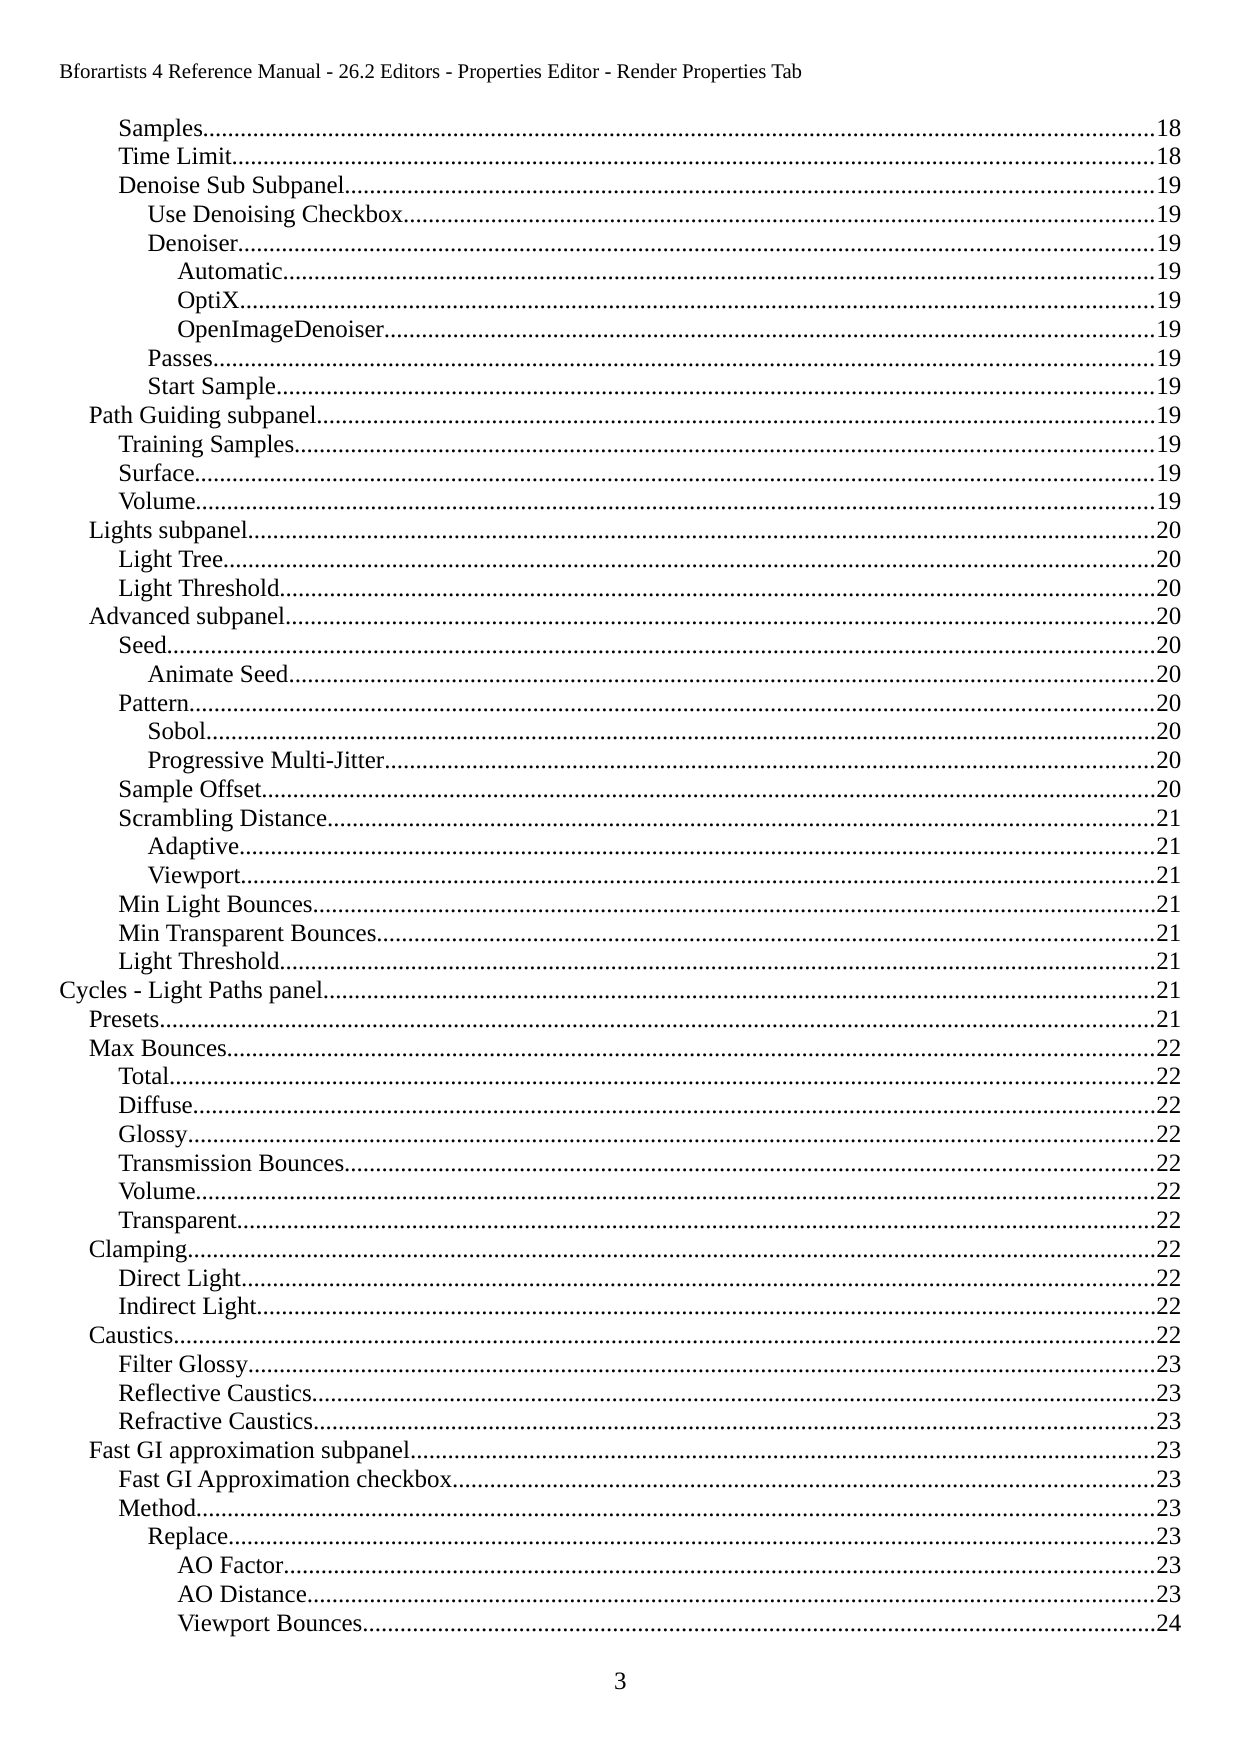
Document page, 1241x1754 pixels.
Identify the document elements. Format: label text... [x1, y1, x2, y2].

text Use Denoising Checkbox 19 [147, 199, 1181, 228]
text Caustics 22 [88, 1320, 1181, 1349]
text Animate Seed 20 [147, 659, 1181, 688]
text Pattern 20 [118, 688, 1181, 716]
text Viewport 21 [147, 860, 1181, 889]
text Lights subpanel 20 [88, 515, 1181, 544]
text Min Light Bounces 21 [118, 889, 1181, 918]
text Passes 19 [147, 343, 1181, 371]
text Fast GI approximation subpanel 23 [88, 1435, 1181, 1464]
text AO Distance 23 [177, 1579, 1181, 1608]
text Transparent 22 [118, 1205, 1181, 1234]
text Max Bounces 22 [88, 1033, 1181, 1061]
text Fast GI Approximation checkbox 23 [118, 1464, 1181, 1493]
text Indirect Light 22 [118, 1291, 1181, 1320]
text Start Sample 19 [147, 371, 1181, 400]
text Denoise Sub Subpanel 19 [118, 170, 1181, 199]
text Volume 22 [118, 1176, 1181, 1205]
text Progressive Multi-Jitter 20 [147, 745, 1181, 774]
text Replace 23 [147, 1521, 1181, 1550]
text Seed 20 [118, 630, 1181, 659]
text Cycles - Light Paths panel 21 [59, 975, 1181, 1004]
text Glossy 22 [118, 1119, 1181, 1148]
text AO Factor 23 [177, 1550, 1181, 1579]
text Light Threshold 20 [118, 573, 1181, 601]
text Time Limit 18 [118, 141, 1181, 170]
text Surface 19 [118, 458, 1181, 486]
text Denoiser 19 [147, 228, 1181, 256]
text Diffuse 22 [118, 1090, 1181, 1119]
text Clamping 22 [88, 1234, 1181, 1263]
text Sobol 20 [147, 716, 1181, 745]
text Light Threshold 21 [118, 946, 1181, 975]
text Training Samples 19 [118, 429, 1181, 458]
text OptiX 19 [177, 285, 1181, 314]
text Transmission Bounces 22 [118, 1148, 1181, 1176]
text Total 22 [118, 1061, 1181, 1090]
text Filter Glossy 23 [118, 1349, 1181, 1378]
text Automatic 19 [177, 256, 1181, 285]
text Sample Offset 20 [118, 774, 1181, 803]
text Volume 19 [118, 486, 1181, 515]
text Presets 21 [88, 1004, 1181, 1033]
text Refractive Caustics 23 [118, 1406, 1181, 1435]
text OpenImageDenoiser 19 [177, 314, 1181, 343]
text Method 23 [118, 1493, 1181, 1521]
text Advanced subpanel 20 [88, 601, 1181, 630]
text Min Transparent Bounces 21 [118, 918, 1181, 946]
text Direct Light 22 [118, 1263, 1181, 1291]
text Light Tree 20 [118, 544, 1181, 573]
text Adaptive 21 [147, 831, 1181, 860]
text Scrambling Distance 21 [118, 803, 1181, 831]
text Viewport Bounces 24 [177, 1608, 1181, 1636]
text Path Guiding subpanel 19 [88, 400, 1181, 429]
text Reflective Caustics 23 [118, 1378, 1181, 1406]
text Samples 18 [118, 113, 1181, 141]
